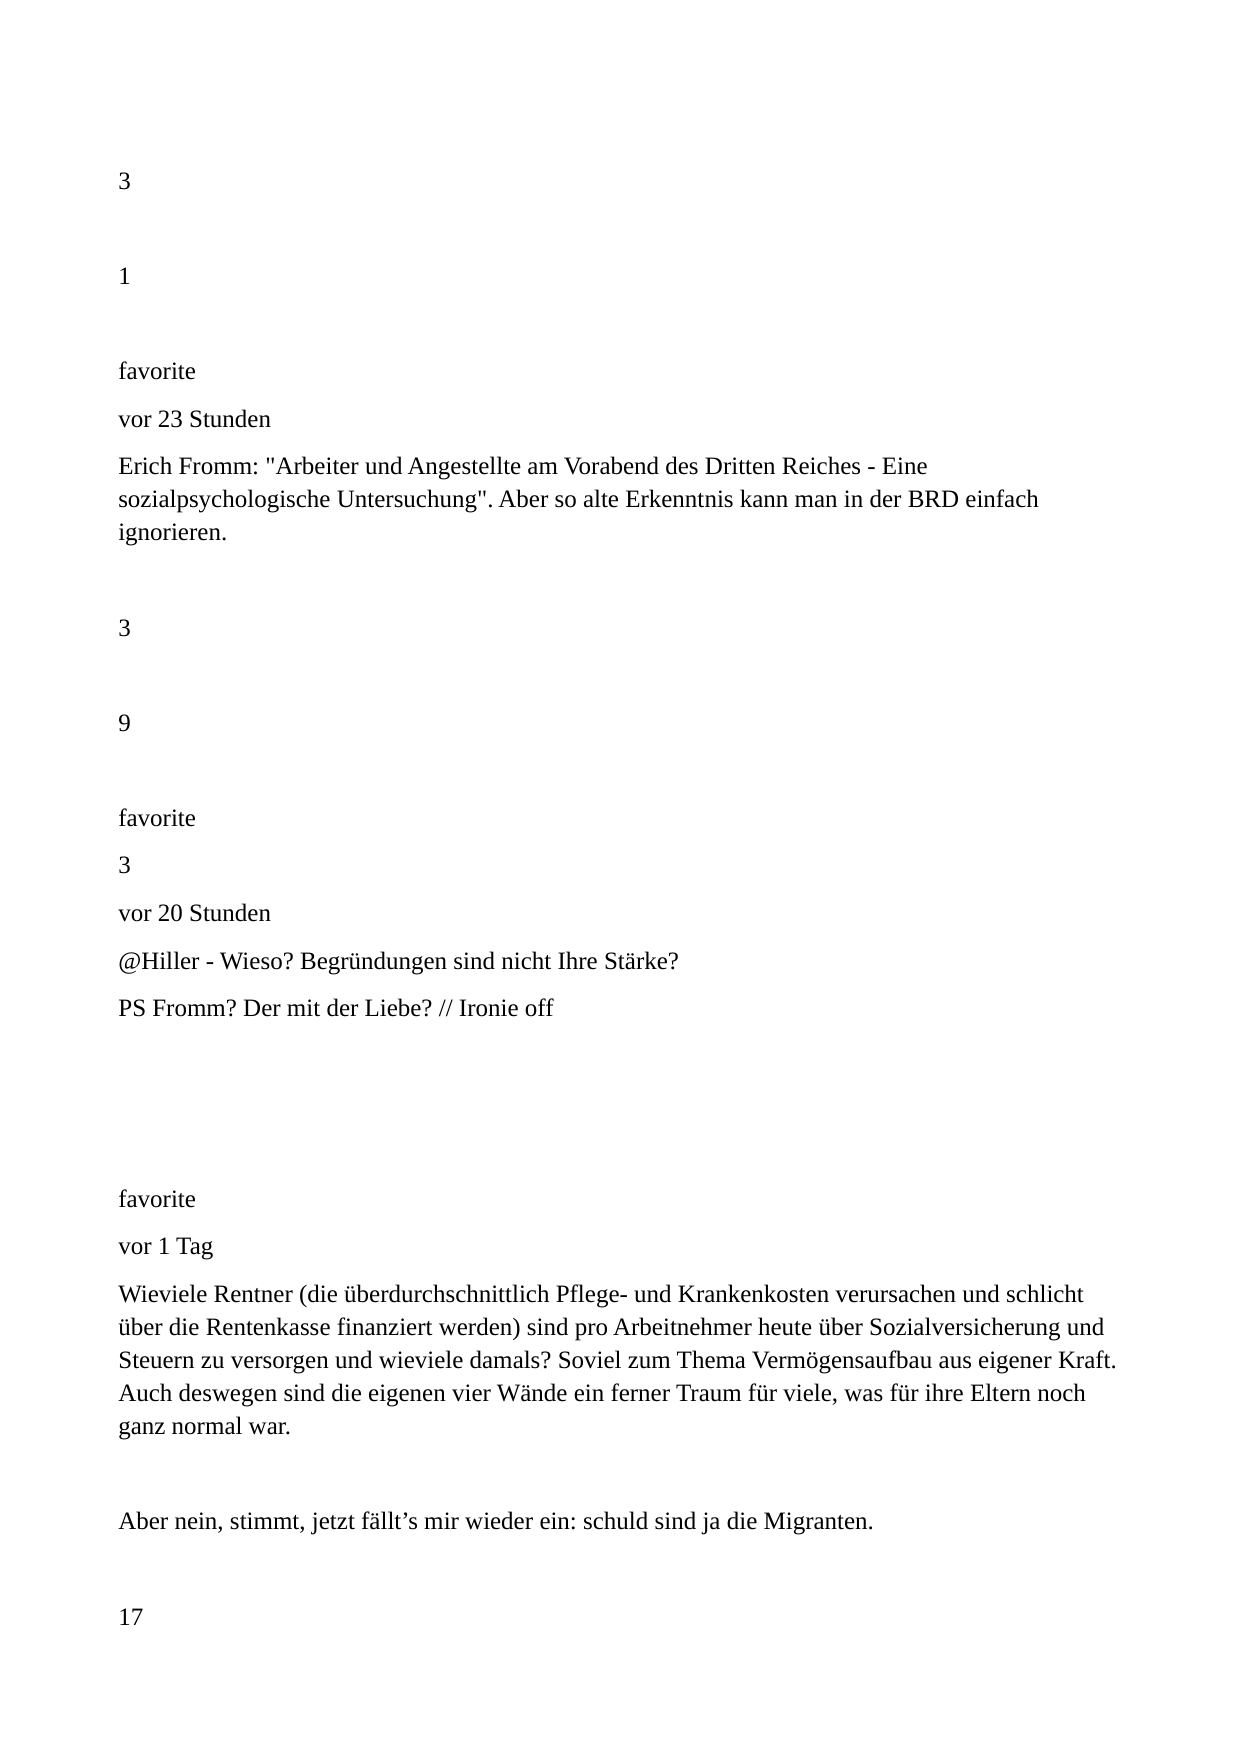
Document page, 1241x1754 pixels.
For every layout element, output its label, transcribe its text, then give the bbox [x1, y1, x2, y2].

text favorite [118, 356, 1122, 385]
text Erich Fromm: "Arbeiter und Angestellte am Vorabend des Dritten Reiches - Eine sozialpsychologische Untersuchung". Aber so alte Erkenntnis kann man in der BRD einfach ignorieren. [118, 451, 1122, 546]
text 9 [118, 708, 1122, 737]
text 17 [118, 1602, 1122, 1630]
text vor 1 Tag [118, 1231, 1122, 1260]
text 3 [118, 851, 1122, 879]
text Wieviele Rentner (die überdurchschnittlich Pflege- und Krankenkosten verursachen und schlicht über die Rentenkasse finanziert werden) sind pro Arbeitnehmer heute über Sozialversicherung und Steuern zu versorgen und wieviele damals? Soviel zum Thema Vermögensaufbau aus eigener Kraft. Auch deswegen sind die eigenen vier Wände ein ferner Traum für viele, was für ihre Eltern noch ganz normal war. [118, 1279, 1122, 1440]
text Aber nein, stimmt, jetzt fällt’s mir wieder ein: schuld sind ja die Migranten. [118, 1506, 1122, 1535]
text 1 [118, 261, 1122, 290]
text 3 [118, 613, 1122, 641]
text PS Fromm? Der mit der Liebe? // Ironie off [118, 993, 1122, 1022]
text vor 23 Stunden [118, 404, 1122, 432]
text favorite [118, 803, 1122, 832]
text 3 [118, 166, 1122, 194]
text vor 20 Stunden [118, 898, 1122, 927]
text @Hiller - Wieso? Begründungen sind nicht Ihre Stärke? [118, 946, 1122, 974]
text favorite [118, 1184, 1122, 1213]
